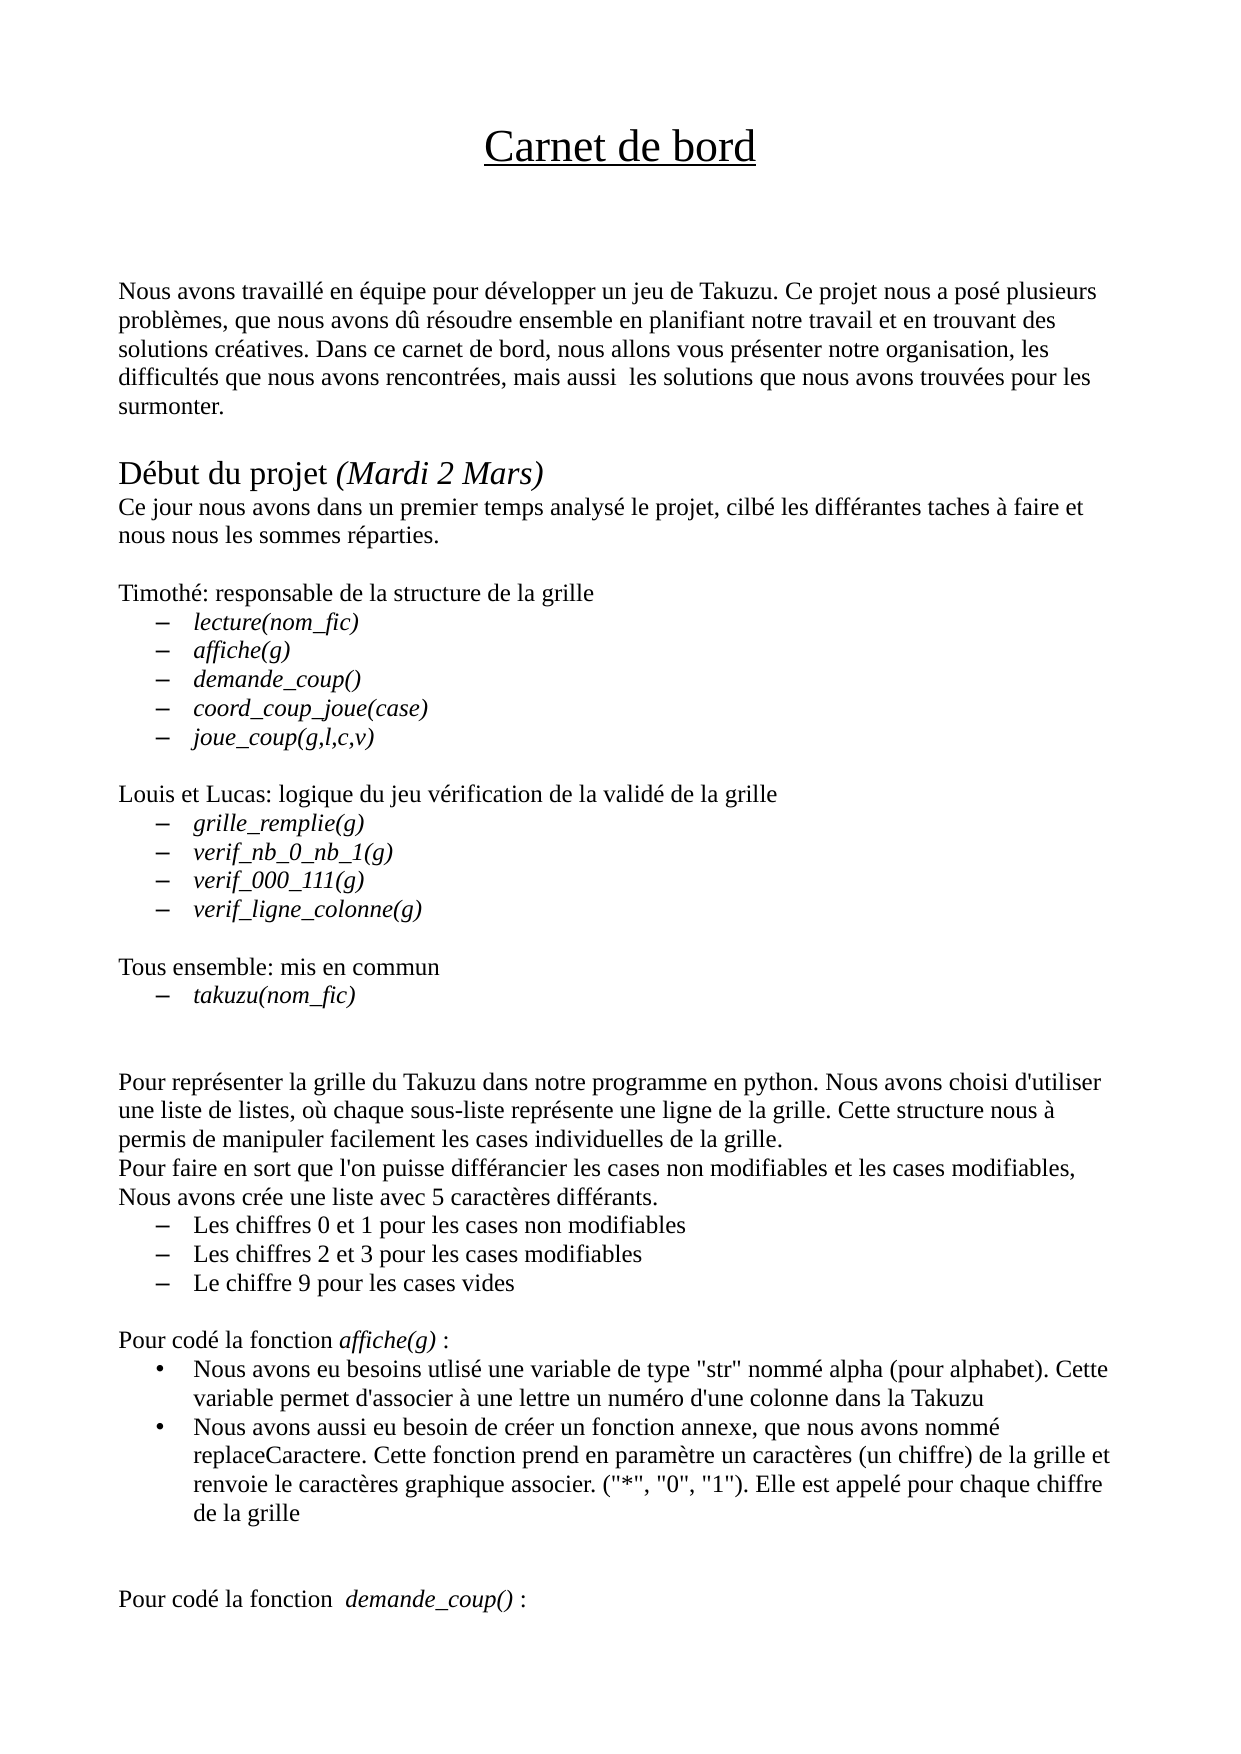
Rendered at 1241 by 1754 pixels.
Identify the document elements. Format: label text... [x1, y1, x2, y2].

text Timothé: responsable de la structure de la grille [118, 578, 1122, 607]
list affiche(g) [156, 636, 1122, 664]
text Pour codé la fonction demande_coup() : [118, 1584, 1122, 1613]
list takuzu(nom_fic) [156, 981, 1122, 1009]
text Tous ensemble: mis en commun [118, 952, 1122, 981]
list demande_coup() [156, 664, 1122, 693]
list verif_nb_0_nb_1(g) [156, 837, 1122, 866]
text Carnet de bord [118, 118, 1122, 171]
list Les chiffres 2 et 3 pour les cases modifiables [156, 1239, 1122, 1268]
list verif_000_111(g) [156, 866, 1122, 894]
text Pour faire en sort que l'on puisse différancier les cases non modifiables et les cases modifiables, Nous avons crée une liste avec 5 caractères différants. [118, 1153, 1122, 1211]
text Pour représenter la grille du Takuzu dans notre programme en python. Nous avons choisi d'utiliser une liste de listes, où chaque sous-liste représente une ligne de la grille. Cette structure nous à permis de manipuler facilement les cases individuelles de la grille. [118, 1067, 1122, 1153]
text Louis et Lucas: logique du jeu vérification de la validé de la grille [118, 779, 1122, 808]
text Pour codé la fonction affiche(g) : [118, 1326, 1122, 1354]
list Les chiffres 0 et 1 pour les cases non modifiables [156, 1211, 1122, 1239]
list Le chiffre 9 pour les cases vides [156, 1268, 1122, 1297]
text Ce jour nous avons dans un premier temps analysé le projet, cilbé les différantes taches à faire et nous nous les sommes réparties. [118, 492, 1122, 549]
text Début du projet (Mardi 2 Mars) [118, 453, 1122, 492]
list coord_coup_joue(case) [156, 693, 1122, 722]
list Nous avons eu besoins utlisé une variable de type "str" nommé alpha (pour alphabet). Cette variable permet d'associer à une lettre un numéro d'une colonne dans la Takuzu [156, 1354, 1122, 1412]
list grille_remplie(g) [156, 808, 1122, 837]
list joue_coup(g,l,c,v) [156, 722, 1122, 751]
list Nous avons aussi eu besoin de créer un fonction annexe, que nous avons nommé replaceCaractere. Cette fonction prend en paramètre un caractères (un chiffre) de la grille et renvoie le caractères graphique associer. ("*", "0", "1"). Elle est appelé pour chaque chiffre de la grille [156, 1412, 1122, 1527]
list verif_ligne_colonne(g) [156, 894, 1122, 923]
list lecture(nom_fic) [156, 607, 1122, 636]
text Nous avons travaillé en équipe pour développer un jeu de Takuzu. Ce projet nous a posé plusieurs problèmes, que nous avons dû résoudre ensemble en planifiant notre travail et en trouvant des solutions créatives. Dans ce carnet de bord, nous allons vous présenter notre organisation, les difficultés que nous avons rencontrées, mais aussi les solutions que nous avons trouvées pour les surmonter. [118, 276, 1122, 420]
